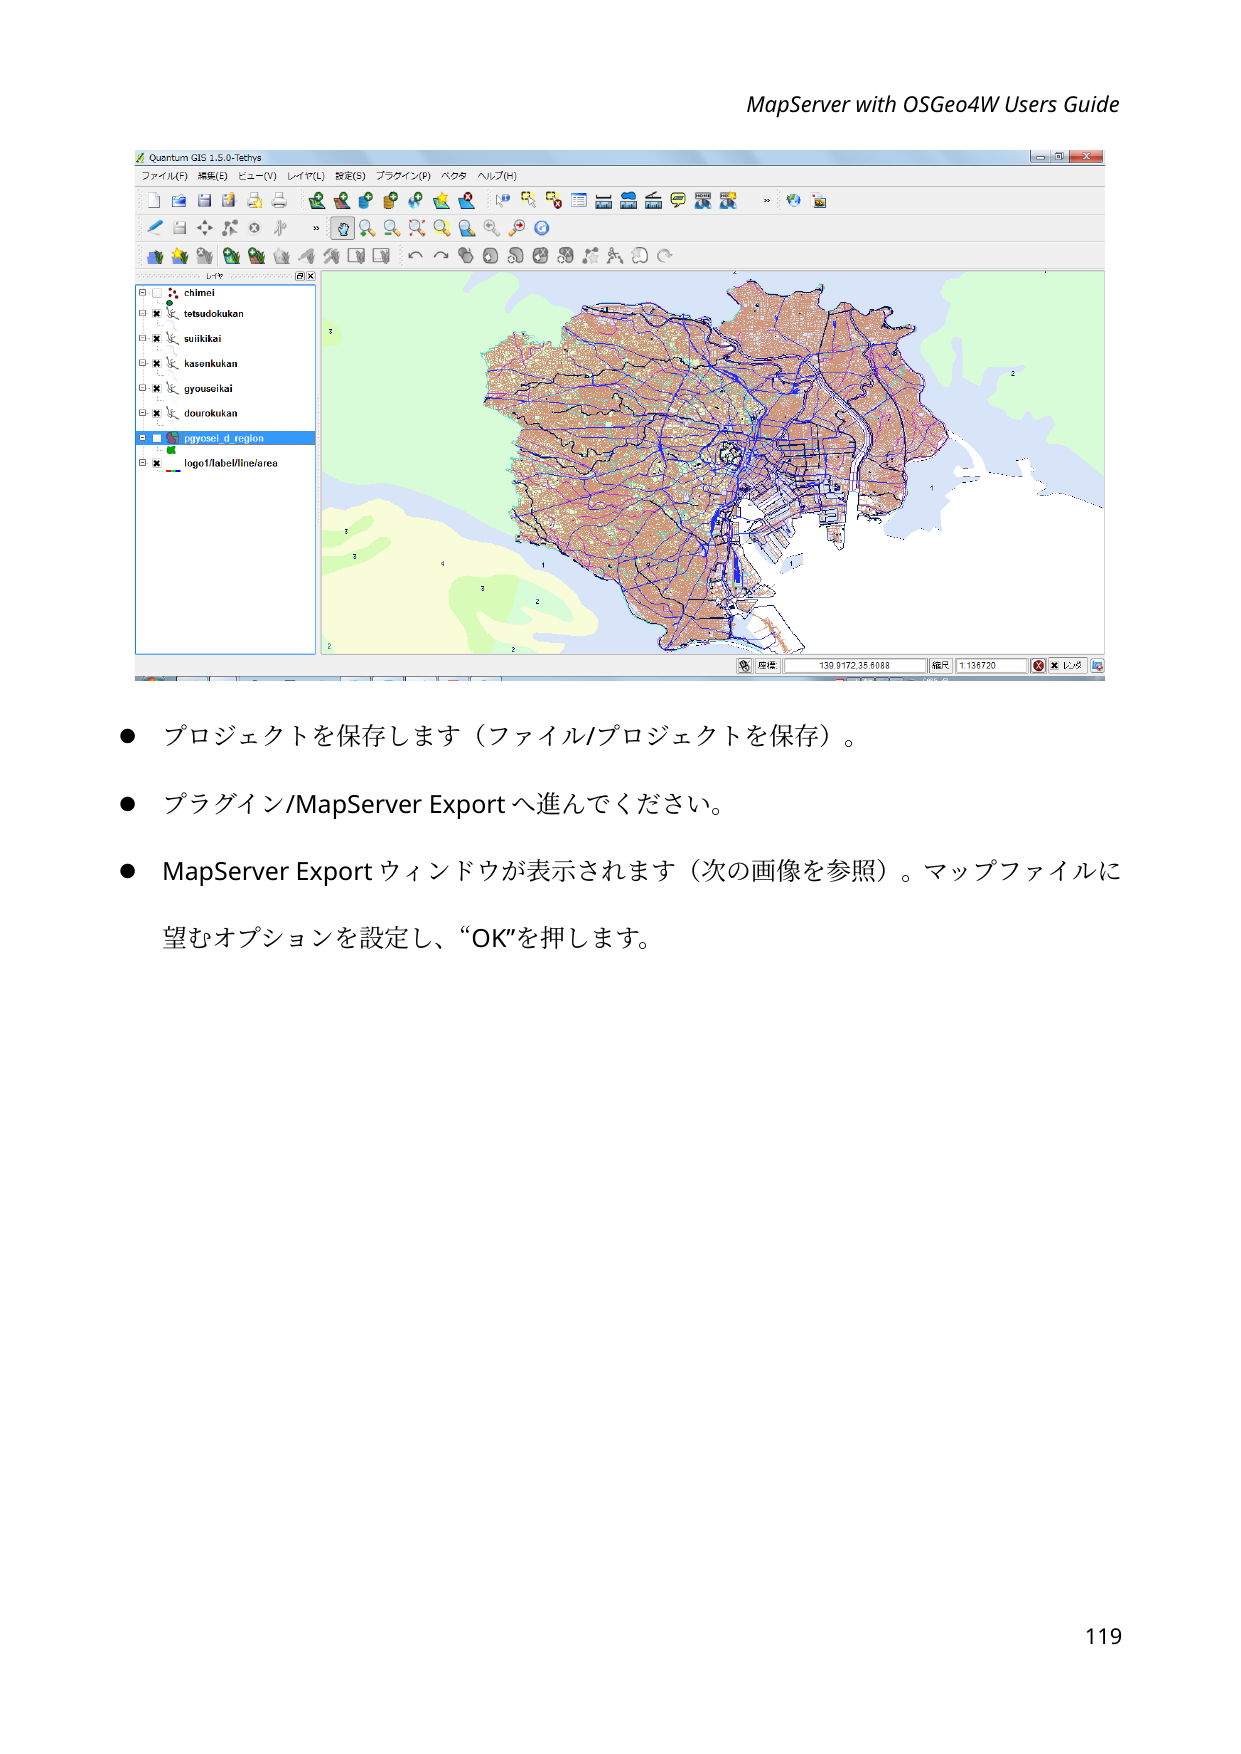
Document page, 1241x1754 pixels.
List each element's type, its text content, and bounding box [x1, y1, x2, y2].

picture [134, 150, 1105, 681]
list プロジェクトを保存します（ファイル/プロジェクトを保存）。 [118, 701, 1122, 769]
list MapServer Exportウィンドウが表示されます（次の画像を参照）。マップファイルに望むオプションを設定し、“OK”を押します。 [118, 836, 1122, 971]
list プラグイン/MapServer Exportへ進んでください。 [118, 769, 1122, 836]
